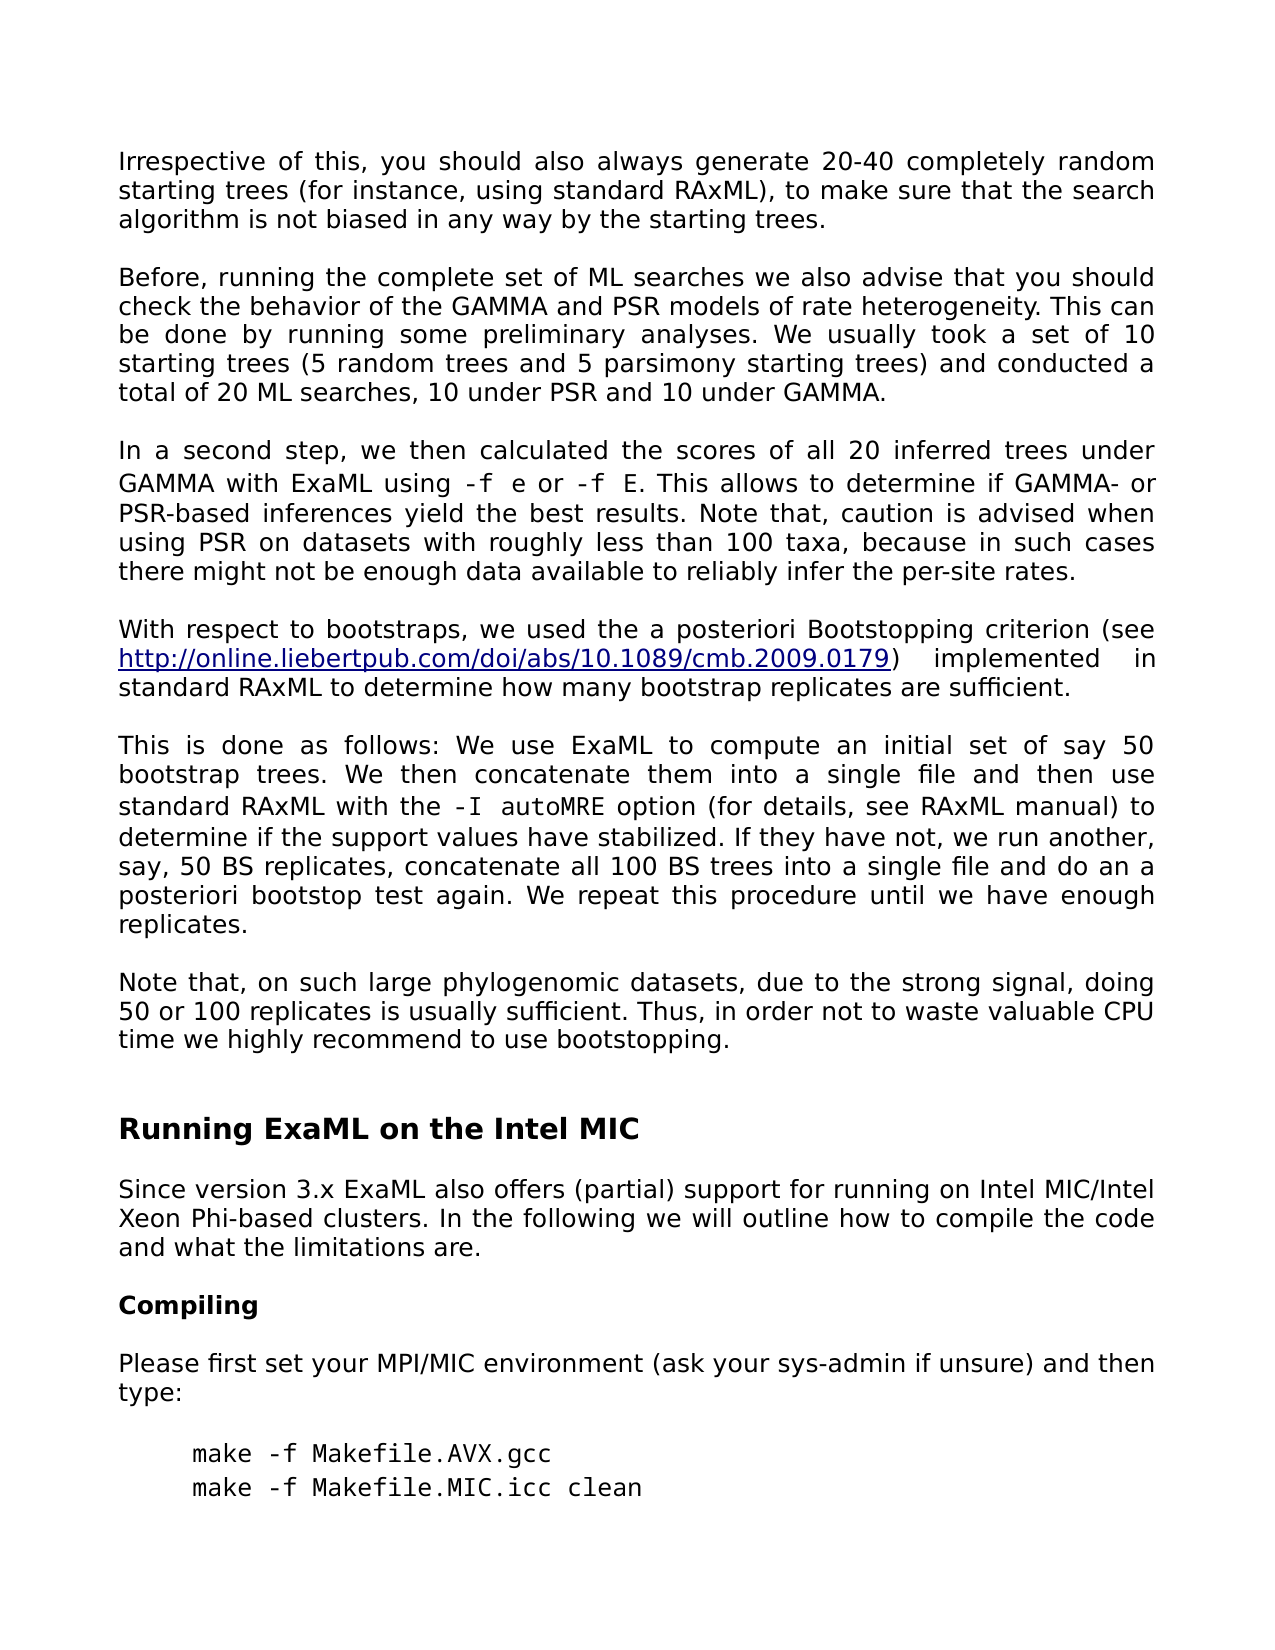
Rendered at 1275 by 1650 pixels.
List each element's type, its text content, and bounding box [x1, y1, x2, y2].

text Please first set your MPI/MIC environment (ask your sys-admin if unsure) and then type: [118, 1349, 1157, 1407]
text In a second step, we then calculated the scores of all 20 inferred trees under GAMMA with ExaML using -f e or -f E. This allows to determine if GAMMA- or PSR-based inferences yield the best results. Note that, caution is advised when using PSR on datasets with roughly less than 100 taxa, because in such cases there might not be enough data available to reliably infer the per-site rates. [118, 437, 1157, 586]
text With respect to bootstraps, we used the a posteriori Bootstopping criterion (see http://online.liebertpub.com/doi/abs/10.1089/cmb.2009.0179) implemented in standard RAxML to determine how many bootstrap replicates are sufficient. [118, 615, 1157, 702]
text Note that, on such large phylogenomic datasets, due to the strong signal, doing 50 or 100 replicates is usually sufficient. Thus, in order not to waste valuable CPU time we highly recommend to use bootstopping. [118, 968, 1157, 1055]
text Running ExaML on the Intel MIC [118, 1113, 1157, 1147]
text Irrespective of this, you should also always generate 20-40 completely random starting trees (for instance, using standard RAxML), to make sure that the search algorithm is not biased in any way by the starting trees. [118, 147, 1157, 234]
text Since version 3.x ExaML also offers (partial) support for running on Intel MIC/Intel Xeon Phi-based clusters. In the following we will outline how to compile the code and what the limitations are. [118, 1176, 1157, 1262]
text Compiling [118, 1291, 1157, 1320]
text make -f Makefile.AVX.gcc [192, 1436, 1157, 1470]
text Before, running the complete set of ML searches we also advise that you should check the behavior of the GAMMA and PSR models of rate heterogeneity. This can be done by running some preliminary analyses. We usually took a set of 10 starting trees (5 random trees and 5 parsimony starting trees) and conducted a total of 20 ML searches, 10 under PSR and 10 under GAMMA. [118, 263, 1157, 408]
text This is done as follows: We use ExaML to compute an initial set of say 50 bootstrap trees. We then concatenate them into a single file and then use standard RAxML with the -I autoMRE option (for details, see RAxML manual) to determine if the support values have stabilized. If they have not, we run another, say, 50 BS replicates, concatenate all 100 BS trees into a single file and do an a posteriori bootstop test again. We repeat this procedure until we have enough replicates. [118, 731, 1157, 939]
text make -f Makefile.MIC.icc clean [192, 1470, 1157, 1504]
